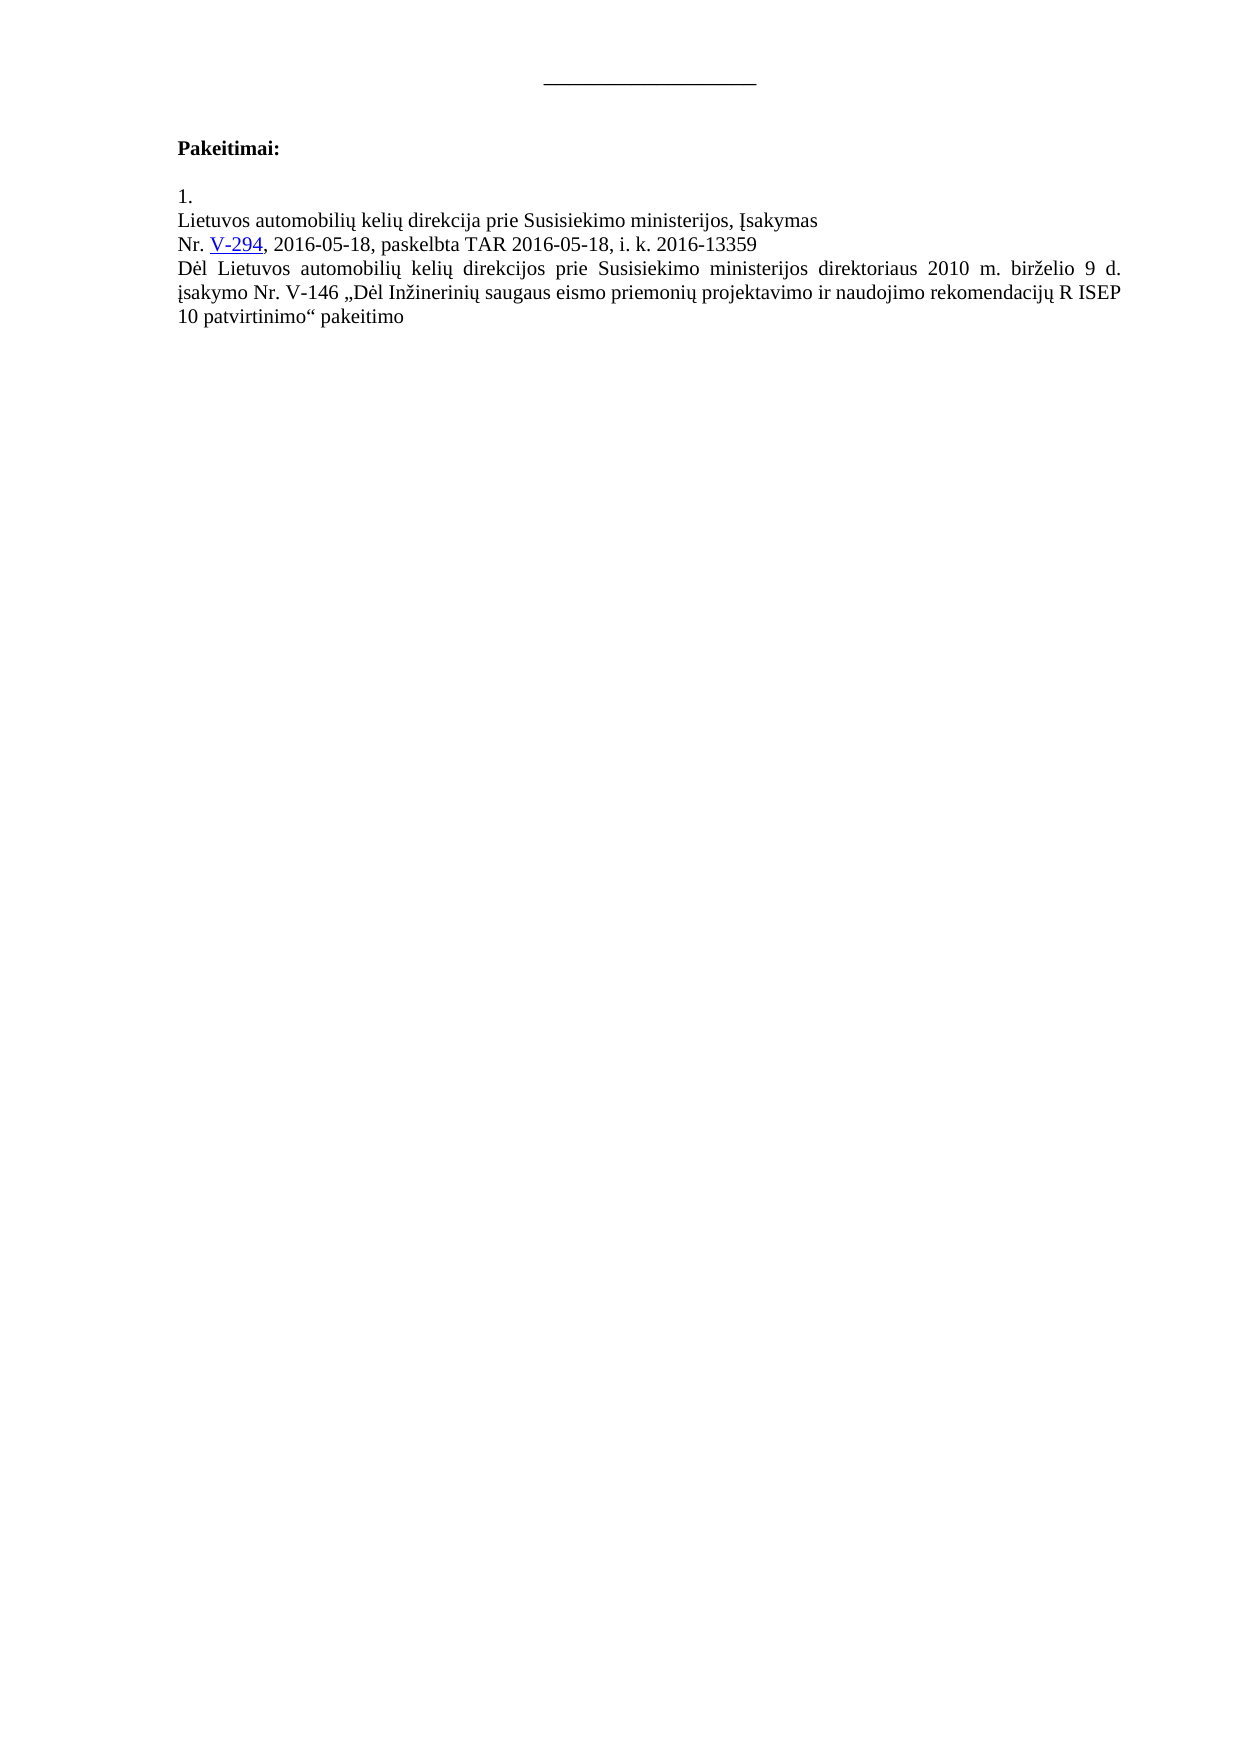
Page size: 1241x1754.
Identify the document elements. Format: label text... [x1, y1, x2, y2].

text Lietuvos automobilių kelių direkcija prie Susisiekimo ministerijos, Įsakymas [177, 208, 1122, 232]
text _________________ [177, 59, 1122, 88]
text Dėl Lietuvos automobilių kelių direkcijos prie Susisiekimo ministerijos direktoriaus 2010 m. birželio 9 d. įsakymo Nr. V-146 „Dėl Inžinerinių saugaus eismo priemonių projektavimo ir naudojimo rekomendacijų R ISEP 10 patvirtinimo“ pakeitimo [177, 256, 1122, 328]
text 1. [177, 184, 1122, 208]
text Pakeitimai: [177, 136, 1122, 160]
text Nr. V-294, 2016-05-18, paskelbta TAR 2016-05-18, i. k. 2016-13359 [177, 232, 1122, 256]
